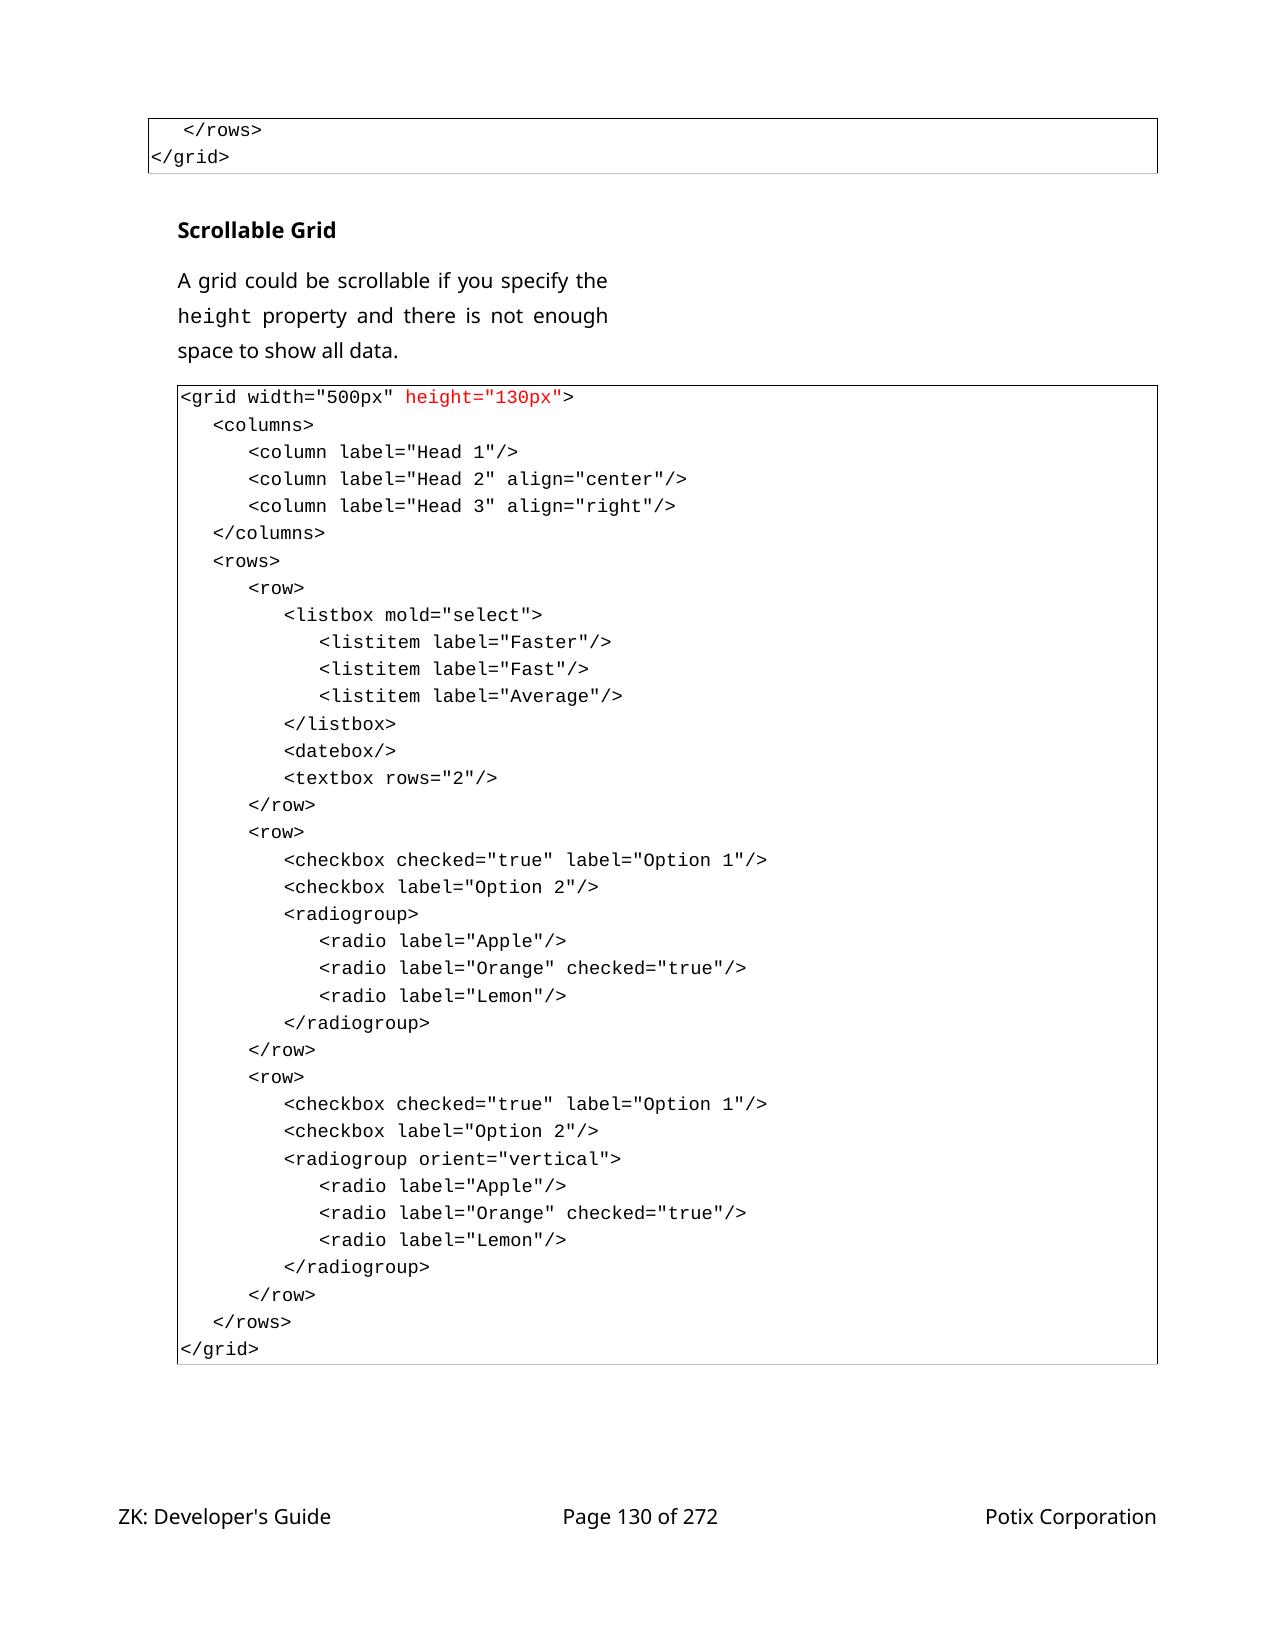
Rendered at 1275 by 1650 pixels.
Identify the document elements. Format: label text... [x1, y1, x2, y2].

subtitle Scrollable Grid [177, 215, 1157, 245]
text </grid> [178, 1337, 1157, 1364]
text </row> [178, 1282, 1157, 1307]
text <grid width="500px" height="130px"> [178, 386, 1157, 409]
text </columns> [178, 521, 1157, 546]
text <checkbox label="Option 2"/> [178, 1119, 1157, 1144]
text <checkbox checked="true" label="Option 1"/> [178, 1092, 1157, 1116]
text <radio label="Lemon"/> [178, 1228, 1157, 1252]
text </listbox> [178, 712, 1157, 736]
text </rows> [178, 1310, 1157, 1334]
text <radiogroup orient="vertical"> [178, 1147, 1157, 1171]
text <checkbox checked="true" label="Option 1"/> [178, 847, 1157, 872]
text </radiogroup> [178, 1011, 1157, 1035]
text <radio label="Apple"/> [178, 929, 1157, 953]
text </row> [178, 1038, 1157, 1062]
text <column label="Head 1"/> [178, 440, 1157, 464]
text <radiogroup> [178, 902, 1157, 926]
text </rows> [149, 119, 1157, 142]
text <radio label="Lemon"/> [178, 983, 1157, 1008]
text </radiogroup> [178, 1255, 1157, 1279]
text </row> [178, 793, 1157, 817]
text <row> [178, 1065, 1157, 1089]
text </grid> [149, 145, 1157, 173]
text <radio label="Orange" checked="true"/> [178, 956, 1157, 981]
text <column label="Head 3" align="right"/> [178, 494, 1157, 518]
text <listitem label="Faster"/> [178, 630, 1157, 654]
text <listitem label="Fast"/> [178, 657, 1157, 681]
text <rows> [178, 548, 1157, 573]
text <textbox rows="2"/> [178, 766, 1157, 790]
text <radio label="Orange" checked="true"/> [178, 1201, 1157, 1225]
text <listitem label="Average"/> [178, 684, 1157, 709]
text <checkbox label="Option 2"/> [178, 875, 1157, 899]
text <row> [178, 576, 1157, 600]
text <radio label="Apple"/> [178, 1174, 1157, 1198]
text <row> [178, 820, 1157, 844]
text <listbox mold="select"> [178, 603, 1157, 627]
text <datebox/> [178, 739, 1157, 763]
text <columns> [178, 412, 1157, 437]
text A grid could be scrollable if you specify the height property and there is not enough space to show all data. [177, 266, 1157, 365]
text <column label="Head 2" align="center"/> [178, 467, 1157, 491]
